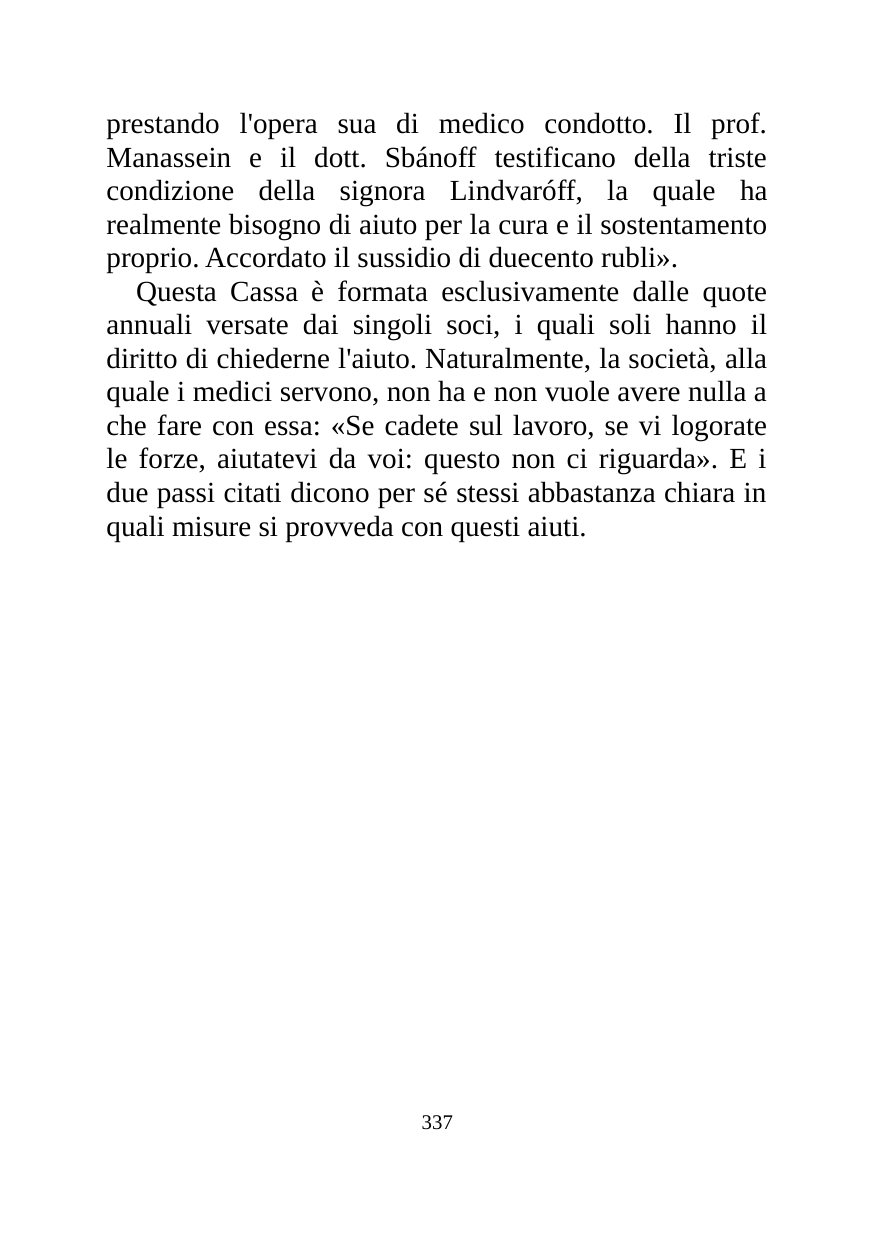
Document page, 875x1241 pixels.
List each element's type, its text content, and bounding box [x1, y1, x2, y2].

text prestando l'opera sua di medico condotto. Il prof. Manassein e il dott. Sbánoff testificano della triste condizione della signora Lindvaróff, la quale ha realmente bisogno di aiuto per la cura e il sostentamento proprio. Accordato il sussidio di duecento rubli». [106, 106, 768, 274]
text Questa Cassa è formata esclusivamente dalle quote annuali versate dai singoli soci, i quali soli hanno il diritto di chiederne l'aiuto. Naturalmente, la società, alla quale i medici servono, non ha e non vuole avere nulla a che fare con essa: «Se cadete sul lavoro, se vi logorate le forze, aiutatevi da voi: questo non ci riguarda». E i due passi citati dicono per sé stessi abbastanza chiara in quali misure si provveda con questi aiuti. [106, 274, 768, 542]
